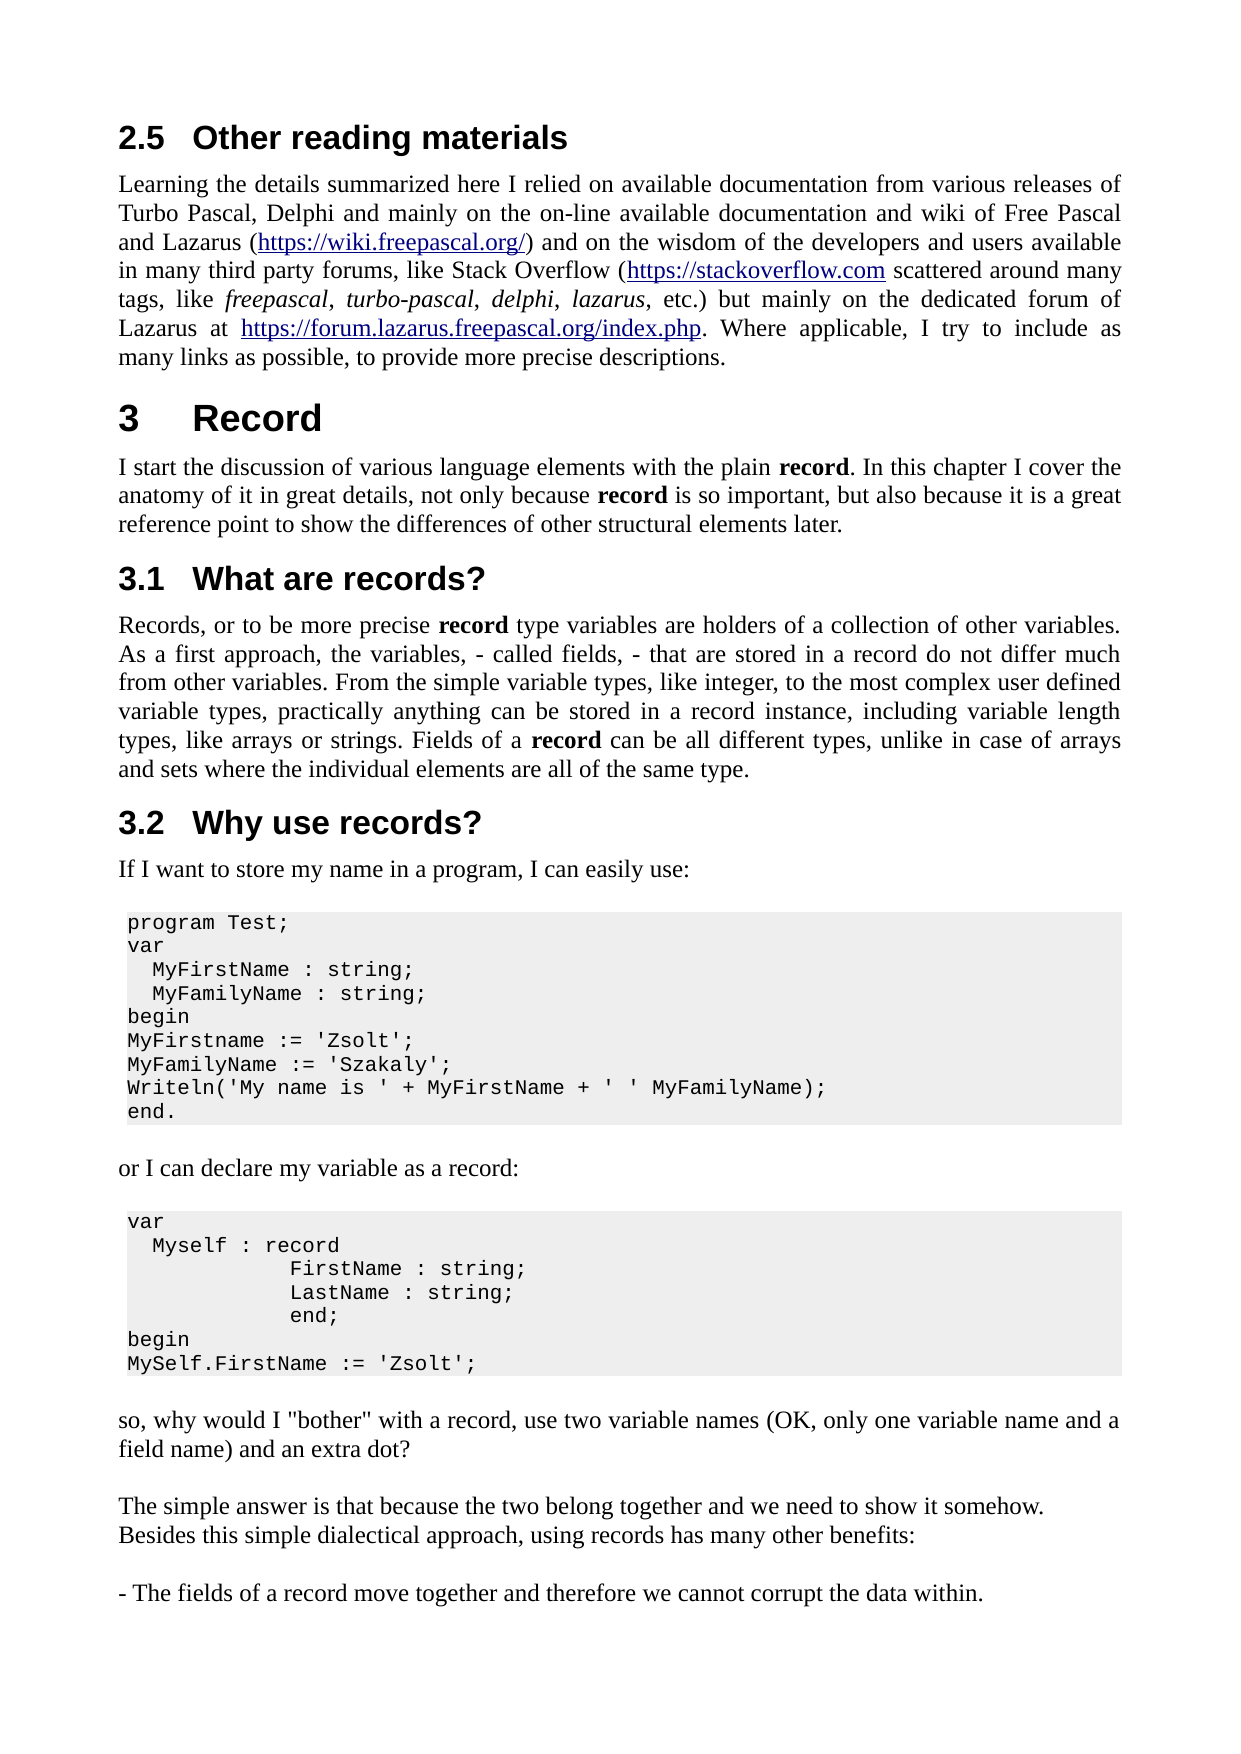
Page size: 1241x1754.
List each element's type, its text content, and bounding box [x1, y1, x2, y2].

text FirstName : string; [127, 1258, 1122, 1282]
text MyFamilyName : string; [127, 983, 1122, 1006]
text or I can declare my variable as a record: [118, 1153, 1122, 1182]
text MyFirstName : string; [127, 959, 1122, 983]
text begin [127, 1329, 1122, 1353]
text Besides this simple dialectical approach, using records has many other benefits: [118, 1520, 1122, 1549]
text If I want to store my name in a program, I can easily use: [118, 854, 1122, 883]
text - The fields of a record move together and therefore we cannot corrupt the data within. [118, 1578, 1122, 1606]
text MyFirstname := 'Zsolt'; [127, 1030, 1122, 1054]
text Myself : record [127, 1234, 1122, 1258]
text begin [127, 1006, 1122, 1030]
subtitle Other reading materials [118, 118, 1122, 157]
text so, why would I "bother" with a record, use two variable names (OK, only one variable name and a field name) and an extra dot? [118, 1405, 1122, 1463]
text I start the discussion of various language elements with the plain record. In this chapter I cover the anatomy of it in great details, not only because record is so important, but also because it is a great reference point to show the differences of other structural elements later. [118, 452, 1122, 538]
text end; [127, 1306, 1122, 1329]
text Learning the details summarized here I relied on available documentation from various releases of Turbo Pascal, Delphi and mainly on the on-line available documentation and wiki of Free Pascal and Lazarus (https://wiki.freepascal.org/) and on the wisdom of the developers and users available in many third party forums, like Stack Overflow (https://stackoverflow.com scattered around many tags, like freepascal, turbo-pascal, delphi, lazarus, etc.) but mainly on the dedicated forum of Lazarus at https://forum.lazarus.freepascal.org/index.php. Where applicable, I try to include as many links as possible, to provide more precise descriptions. [118, 169, 1122, 371]
text Records, or to be more precise record type variables are holders of a collection of other variables. As a first approach, the variables, - called fields, - that are stored in a record do not differ much from other variables. From the simple variable types, like integer, to the most complex user defined variable types, practically anything can be stored in a record instance, including variable length types, like arrays or strings. Fields of a record can be all different types, unlike in case of arrays and sets where the individual elements are all of the same type. [118, 610, 1122, 782]
text MySelf.FirstName := 'Zsolt'; [127, 1353, 1122, 1376]
subtitle Record [118, 396, 1122, 439]
subtitle Why use records? [118, 803, 1122, 842]
subtitle What are records? [118, 559, 1122, 597]
text program Test; [127, 912, 1122, 936]
text Writeln('My name is ' + MyFirstName + ' ' MyFamilyName); [127, 1077, 1122, 1101]
text var [127, 936, 1122, 959]
text MyFamilyName := 'Szakaly'; [127, 1054, 1122, 1077]
text LastName : string; [127, 1282, 1122, 1306]
text The simple answer is that because the two belong together and we need to show it somehow. [118, 1491, 1122, 1520]
text var [127, 1211, 1122, 1234]
text end. [127, 1101, 1122, 1125]
